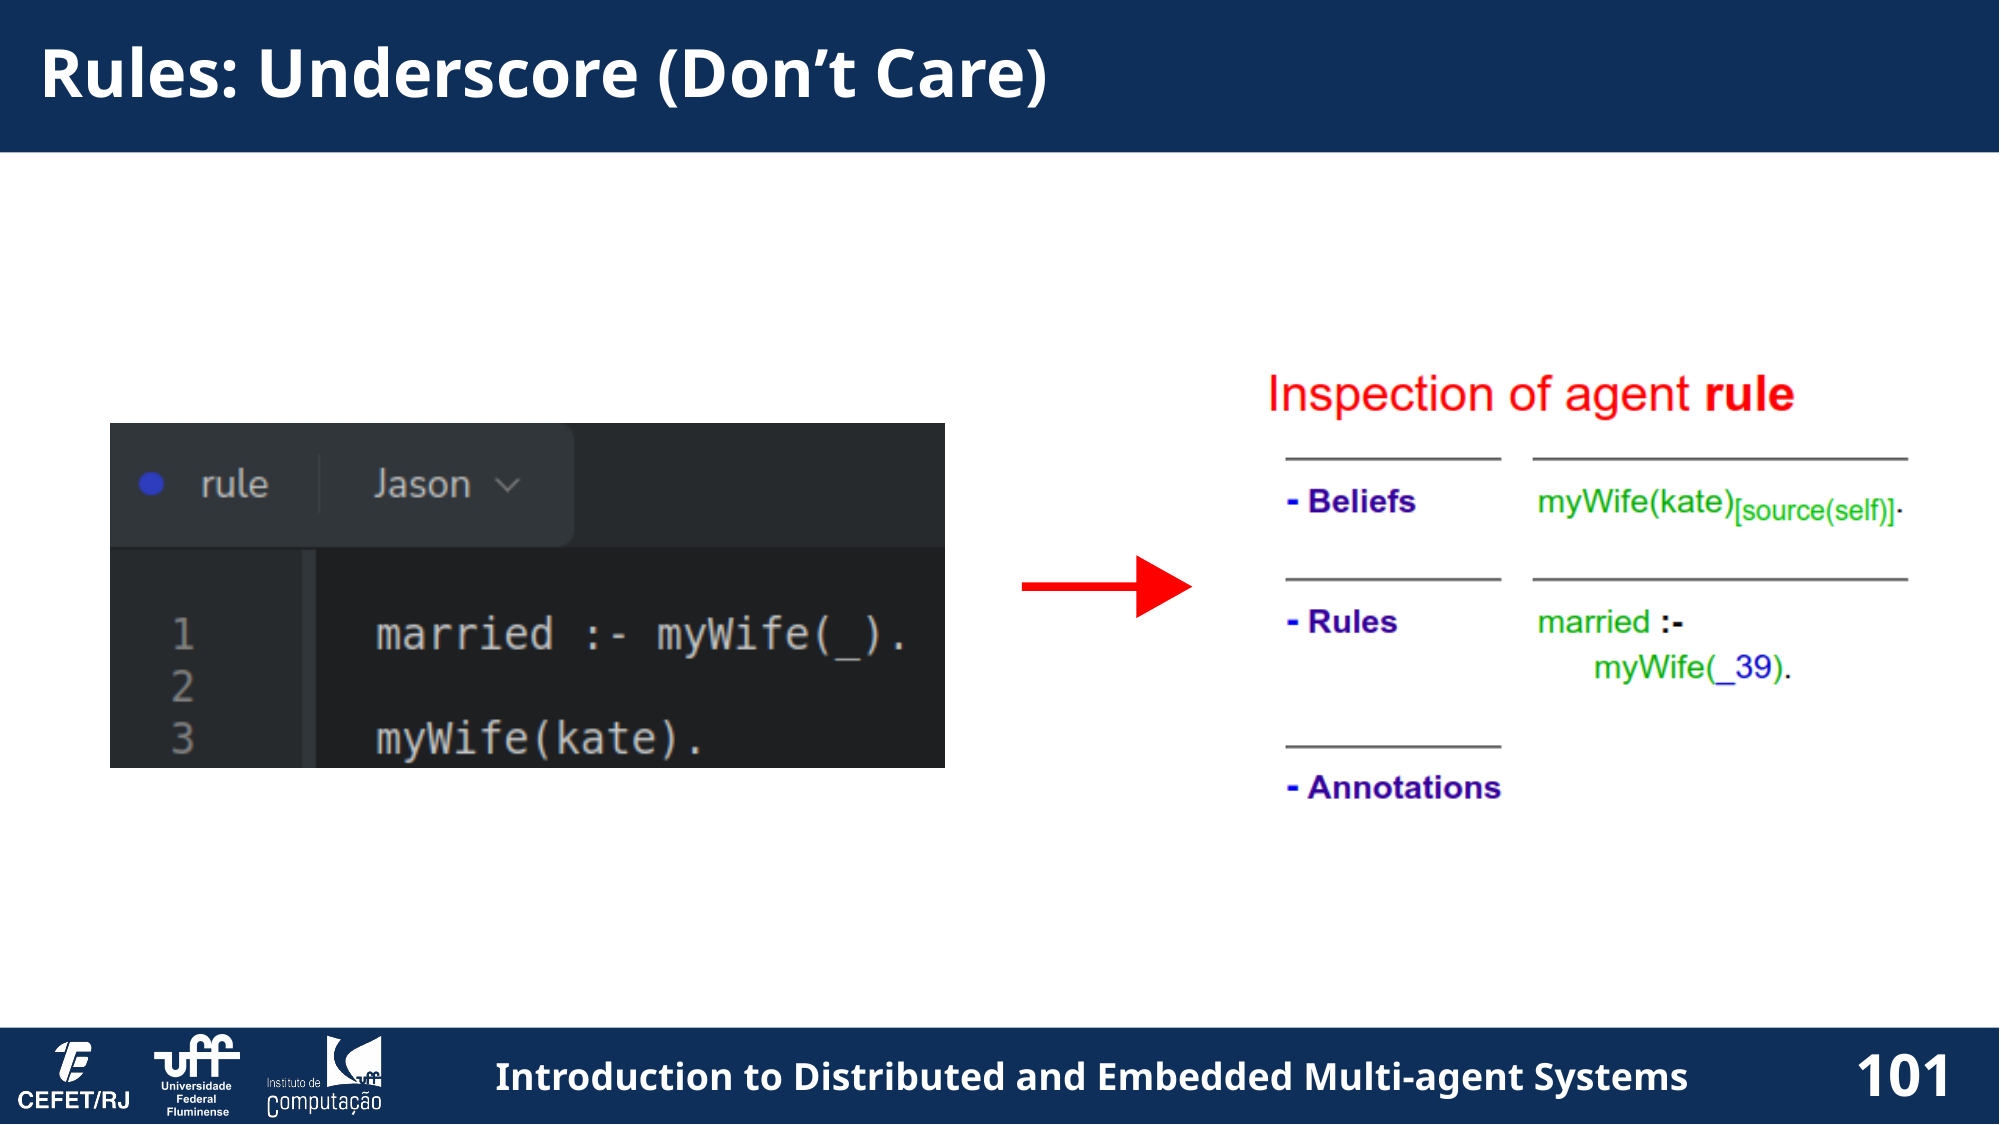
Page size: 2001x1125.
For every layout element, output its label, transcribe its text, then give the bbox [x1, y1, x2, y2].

text_box Rules: Underscore (Don’t Care) [25, 23, 1999, 119]
picture [265, 1033, 383, 1118]
picture [153, 1033, 241, 1121]
picture [110, 423, 945, 768]
picture [18, 1021, 129, 1125]
picture [1253, 361, 1932, 827]
text_box [1021, 555, 1193, 619]
